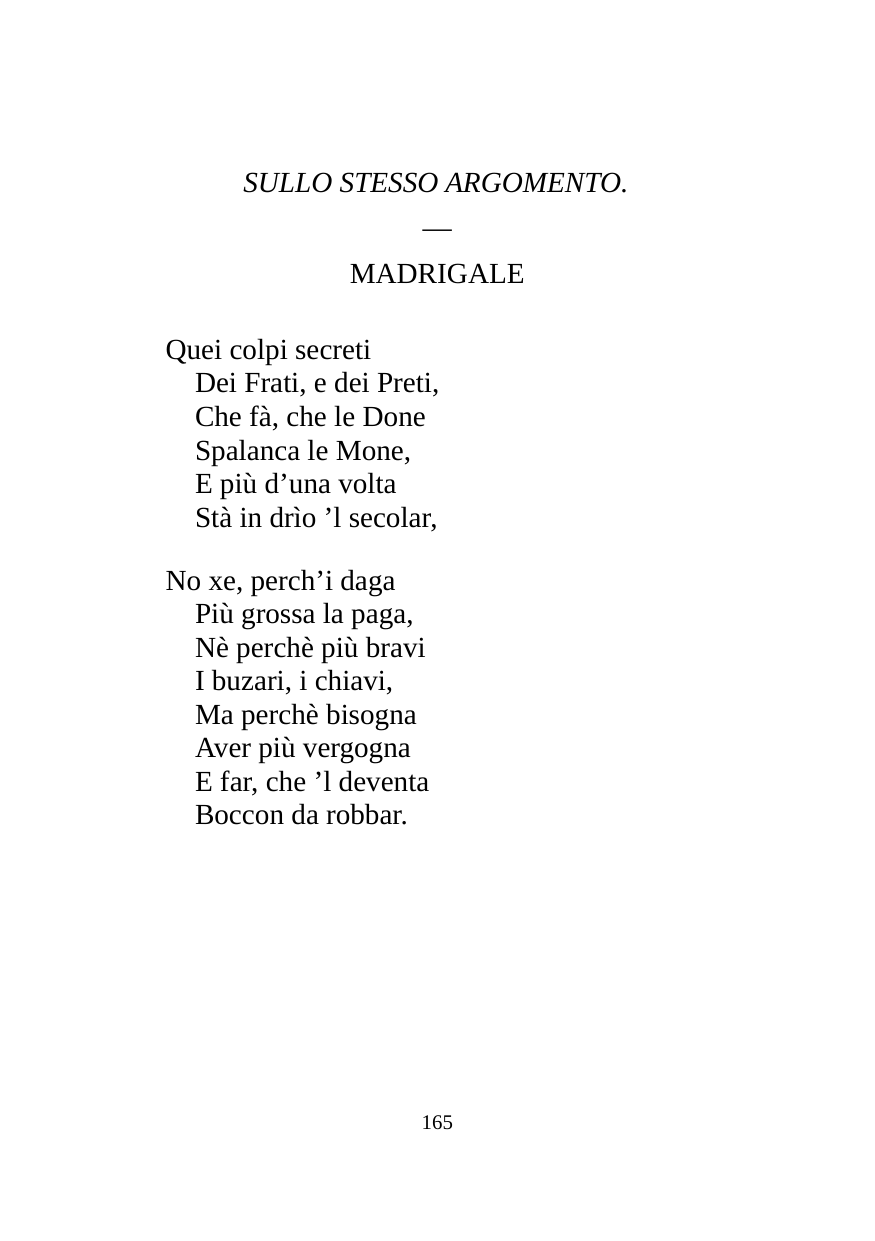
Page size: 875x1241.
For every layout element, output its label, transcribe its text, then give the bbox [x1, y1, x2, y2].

text Quei colpi secreti Dei Frati, e dei Preti, Che fà, che le Done Spalanca le Mone, E più d’una volta Stà in drìo ’l secolar, [165, 332, 768, 533]
subtitle SULLO STESSO ARGOMENTO. [106, 165, 768, 199]
text MADRIGALE [106, 257, 768, 290]
text No xe, perch’i daga Più grossa la paga, Nè perchè più bravi I buzari, i chiavi, Ma perchè bisogna Aver più vergogna E far, che ’l deventa Boccon da robbar. [165, 563, 768, 831]
text — [106, 211, 768, 244]
